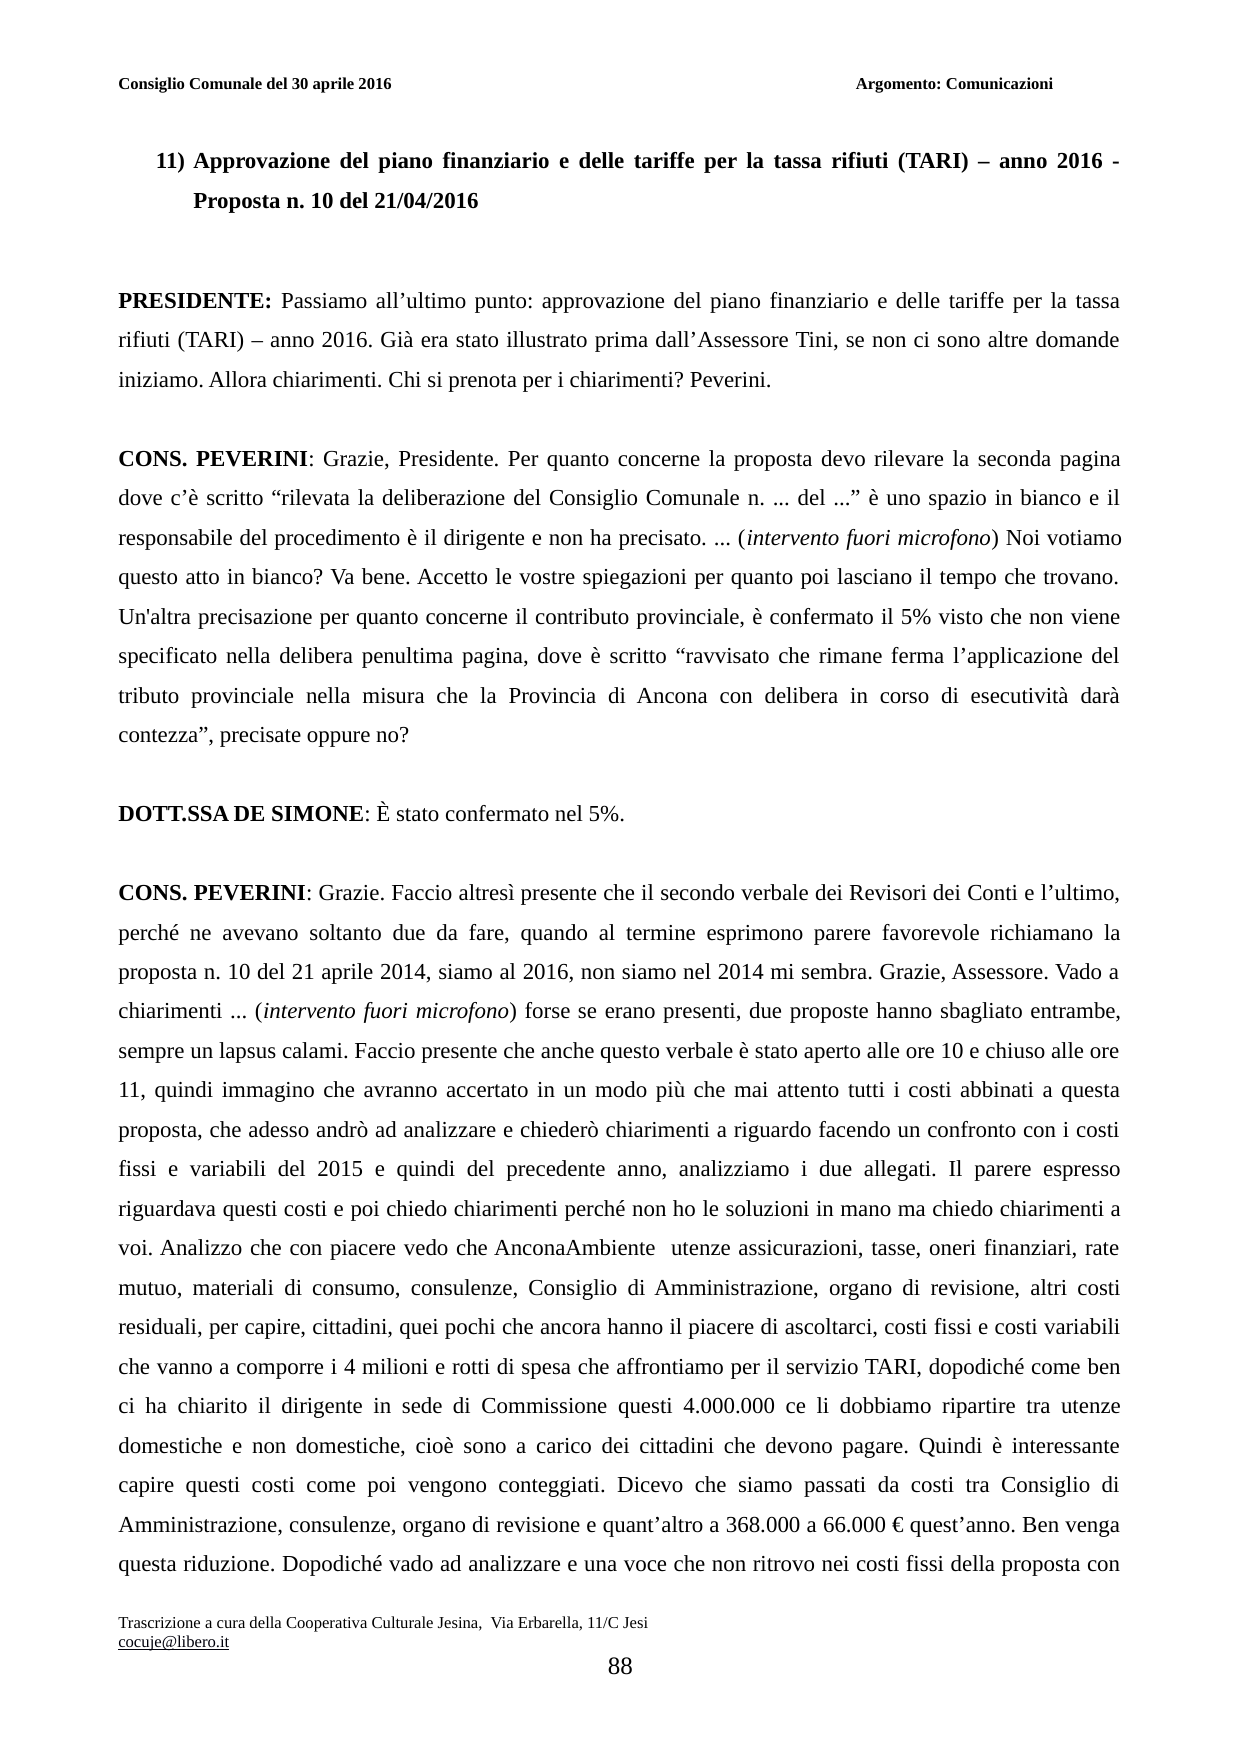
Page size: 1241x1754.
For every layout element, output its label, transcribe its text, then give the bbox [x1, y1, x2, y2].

text DOTT.SSA DE SIMONE: È stato confermato nel 5%. [118, 800, 1122, 826]
list Approvazione del piano finanziario e delle tariffe per la tassa rifiuti (TARI) – anno 2016 - Proposta n. 10 del 21/04/2016 [156, 148, 1122, 213]
text CONS. PEVERINI: Grazie. Faccio altresì presente che il secondo verbale dei Revisori dei Conti e l’ultimo, perché ne avevano soltanto due da fare, quando al termine esprimono parere favorevole richiamano la proposta n. 10 del 21 aprile 2014, siamo al 2016, non siamo nel 2014 mi sembra. Grazie, Assessore. Vado a chiarimenti ... (intervento fuori microfono) forse se erano presenti, due proposte hanno sbagliato entrambe, sempre un lapsus calami. Faccio presente che anche questo verbale è stato aperto alle ore 10 e chiuso alle ore 11, quindi immagino che avranno accertato in un modo più che mai attento tutti i costi abbinati a questa proposta, che adesso andrò ad analizzare e chiederò chiarimenti a riguardo facendo un confronto con i costi fissi e variabili del 2015 e quindi del precedente anno, analizziamo i due allegati. Il parere espresso riguardava questi costi e poi chiedo chiarimenti perché non ho le soluzioni in mano ma chiedo chiarimenti a voi. Analizzo che con piacere vedo che AnconaAmbiente utenze assicurazioni, tasse, oneri finanziari, rate mutuo, materiali di consumo, consulenze, Consiglio di Amministrazione, organo di revisione, altri costi residuali, per capire, cittadini, quei pochi che ancora hanno il piacere di ascoltarci, costi fissi e costi variabili che vanno a comporre i 4 milioni e rotti di spesa che affrontiamo per il servizio TARI, dopodiché come ben ci ha chiarito il dirigente in sede di Commissione questi 4.000.000 ce li dobbiamo ripartire tra utenze domestiche e non domestiche, cioè sono a carico dei cittadini che devono pagare. Quindi è interessante capire questi costi come poi vengono conteggiati. Dicevo che siamo passati da costi tra Consiglio di Amministrazione, consulenze, organo di revisione e quant’altro a 368.000 a 66.000 € quest’anno. Ben venga questa riduzione. Dopodiché vado ad analizzare e una voce che non ritrovo nei costi fissi della proposta con [118, 879, 1122, 1577]
text PRESIDENTE: Passiamo all’ultimo punto: approvazione del piano finanziario e delle tariffe per la tassa rifiuti (TARI) – anno 2016. Già era stato illustrato prima dall’Assessore Tini, se non ci sono altre domande iniziamo. Allora chiarimenti. Chi si prenota per i chiarimenti? Peverini. [118, 287, 1122, 392]
text CONS. PEVERINI: Grazie, Presidente. Per quanto concerne la proposta devo rilevare la seconda pagina dove c’è scritto “rilevata la deliberazione del Consiglio Comunale n. ... del ...” è uno spazio in bianco e il responsabile del procedimento è il dirigente e non ha precisato. ... (intervento fuori microfono) Noi votiamo questo atto in bianco? Va bene. Accetto le vostre spiegazioni per quanto poi lasciano il tempo che trovano. Un'altra precisazione per quanto concerne il contributo provinciale, è confermato il 5% visto che non viene specificato nella delibera penultima pagina, dove è scritto “ravvisato che rimane ferma l’applicazione del tributo provinciale nella misura che la Provincia di Ancona con delibera in corso di esecutività darà contezza”, precisate oppure no? [118, 445, 1122, 747]
